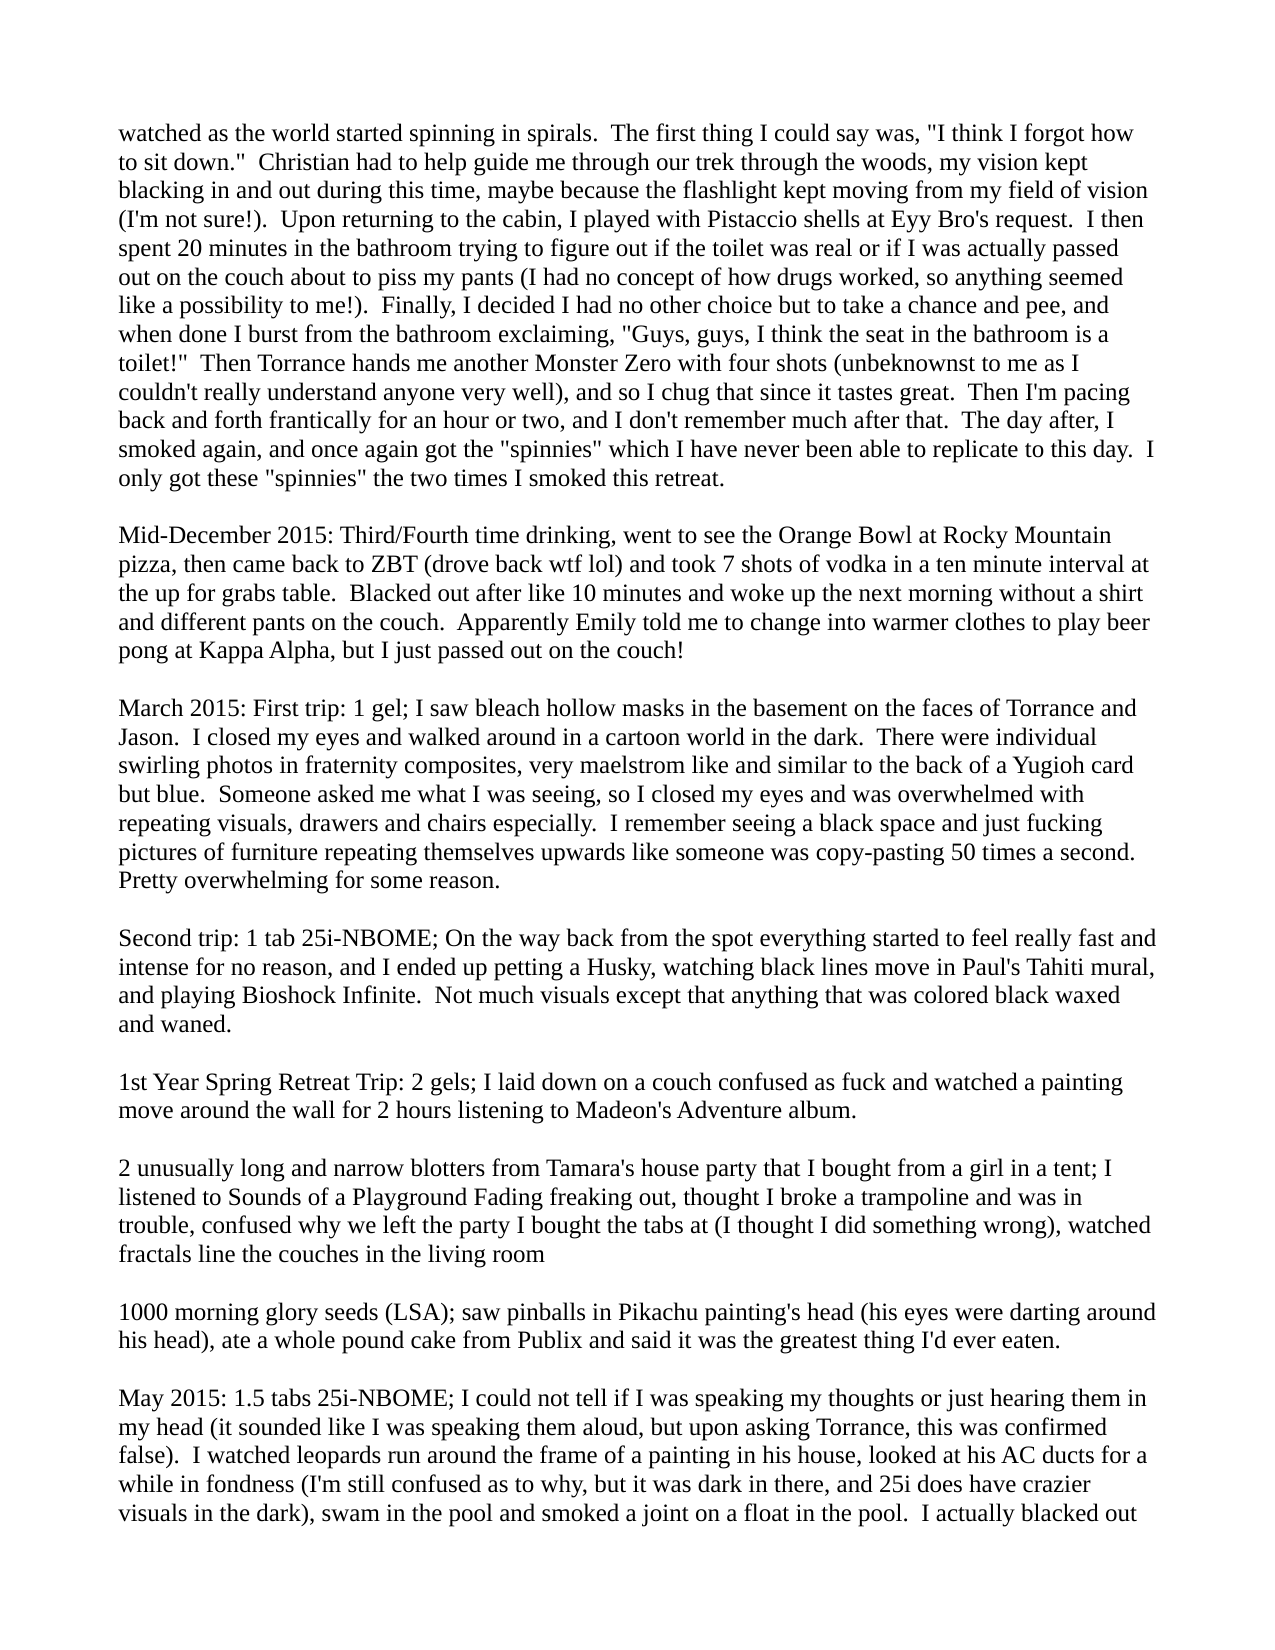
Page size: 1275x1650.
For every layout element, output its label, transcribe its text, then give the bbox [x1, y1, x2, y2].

text May 2015: 1.5 tabs 25i-NBOME; I could not tell if I was speaking my thoughts or just hearing them in my head (it sounded like I was speaking them aloud, but upon asking Torrance, this was confirmed false). I watched leopards run around the frame of a painting in his house, looked at his AC ducts for a while in fondness (I'm still confused as to why, but it was dark in there, and 25i does have crazier visuals in the dark), swam in the pool and smoked a joint on a float in the pool. I actually blacked out [118, 1383, 1157, 1527]
text 1st Year Spring Retreat Trip: 2 gels; I laid down on a couch confused as fuck and watched a painting move around the wall for 2 hours listening to Madeon's Adventure album. [118, 1067, 1157, 1124]
text 1000 morning glory seeds (LSA); saw pinballs in Pikachu painting's head (his eyes were darting around his head), ate a whole pound cake from Publix and said it was the greatest thing I'd ever eaten. [118, 1297, 1157, 1354]
text Second trip: 1 tab 25i-NBOME; On the way back from the spot everything started to feel really fast and intense for no reason, and I ended up petting a Husky, watching black lines move in Paul's Tahiti mural, and playing Bioshock Infinite. Not much visuals except that anything that was colored black waxed and waned. [118, 923, 1157, 1038]
text March 2015: First trip: 1 gel; I saw bleach hollow masks in the basement on the faces of Torrance and Jason. I closed my eyes and walked around in a cartoon world in the dark. There were individual swirling photos in fraternity composites, very maelstrom like and similar to the back of a Yugioh card but blue. Someone asked me what I was seeing, so I closed my eyes and was overwhelmed with repeating visuals, drawers and chairs especially. I remember seeing a black space and just fucking pictures of furniture repeating themselves upwards like someone was copy-pasting 50 times a second. Pretty overwhelming for some reason. [118, 693, 1157, 894]
text 2 unusually long and narrow blotters from Tamara's house party that I bought from a girl in a tent; I listened to Sounds of a Playground Fading freaking out, thought I broke a trampoline and was in trouble, confused why we left the party I bought the tabs at (I thought I did something wrong), watched fractals line the couches in the living room [118, 1153, 1157, 1268]
text watched as the world started spinning in spirals. The first thing I could say was, "I think I forgot how to sit down." Christian had to help guide me through our trek through the woods, my vision kept blacking in and out during this time, maybe because the flashlight kept moving from my field of vision (I'm not sure!). Upon returning to the cabin, I played with Pistaccio shells at Eyy Bro's request. I then spent 20 minutes in the bathroom trying to figure out if the toilet was real or if I was actually passed out on the couch about to piss my pants (I had no concept of how drugs worked, so anything seemed like a possibility to me!). Finally, I decided I had no other choice but to take a chance and pee, and when done I burst from the bathroom exclaiming, "Guys, guys, I think the seat in the bathroom is a toilet!" Then Torrance hands me another Monster Zero with four shots (unbeknownst to me as I couldn't really understand anyone very well), and so I chug that since it tastes great. Then I'm pacing back and forth frantically for an hour or two, and I don't remember much after that. The day after, I smoked again, and once again got the "spinnies" which I have never been able to replicate to this day. I only got these "spinnies" the two times I smoked this retreat. [118, 118, 1157, 492]
text Mid-December 2015: Third/Fourth time drinking, went to see the Orange Bowl at Rocky Mountain pizza, then came back to ZBT (drove back wtf lol) and took 7 shots of vodka in a ten minute interval at the up for grabs table. Blacked out after like 10 minutes and woke up the next morning without a shirt and different pants on the couch. Apparently Emily told me to change into warmer clothes to play beer pong at Kappa Alpha, but I just passed out on the couch! [118, 521, 1157, 664]
